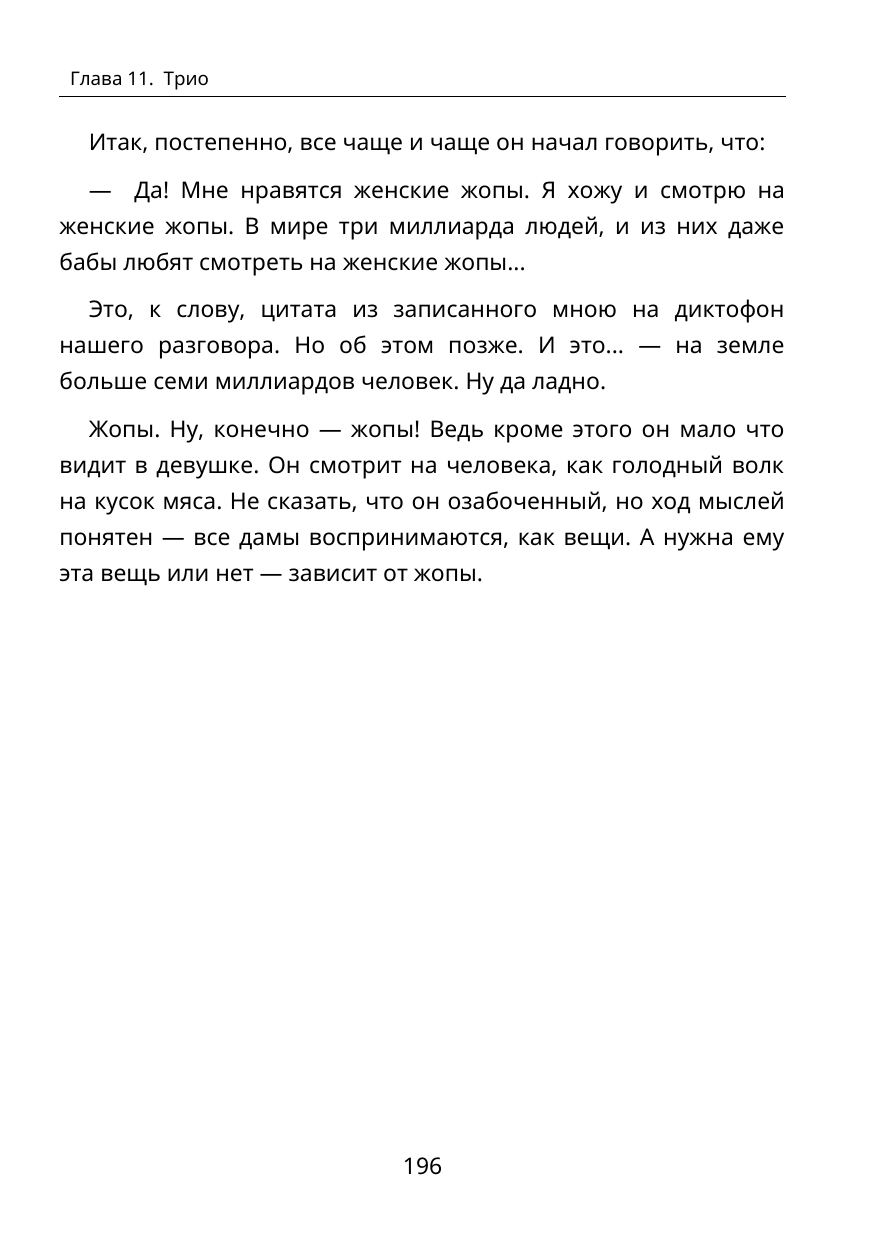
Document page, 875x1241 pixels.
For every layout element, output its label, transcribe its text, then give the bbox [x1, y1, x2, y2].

text Это, к слову, цитата из записанного мною на диктофон нашего разговора. Но об этом позже. И это... — на земле больше семи миллиардов человек. Ну да ладно. [59, 293, 786, 396]
text Жопы. Ну, конечно — жопы! Ведь кроме этого он мало что видит в девушке. Он смотрит на человека, как голодный волк на кусок мяса. Не сказать, что он озабоченный, но ход мыслей понятен — все дамы воспринимаются, как вещи. А нужна ему эта вещь или нет — зависит от жопы. [59, 413, 786, 588]
list Да! Мне нравятся женские жопы. Я хожу и смотрю на женские жопы. В мире три миллиарда людей, и из них даже бабы любят смотреть на женские жопы... [59, 174, 786, 277]
text Итак, постепенно, все чаще и чаще он начал говорить, что: [59, 126, 786, 157]
